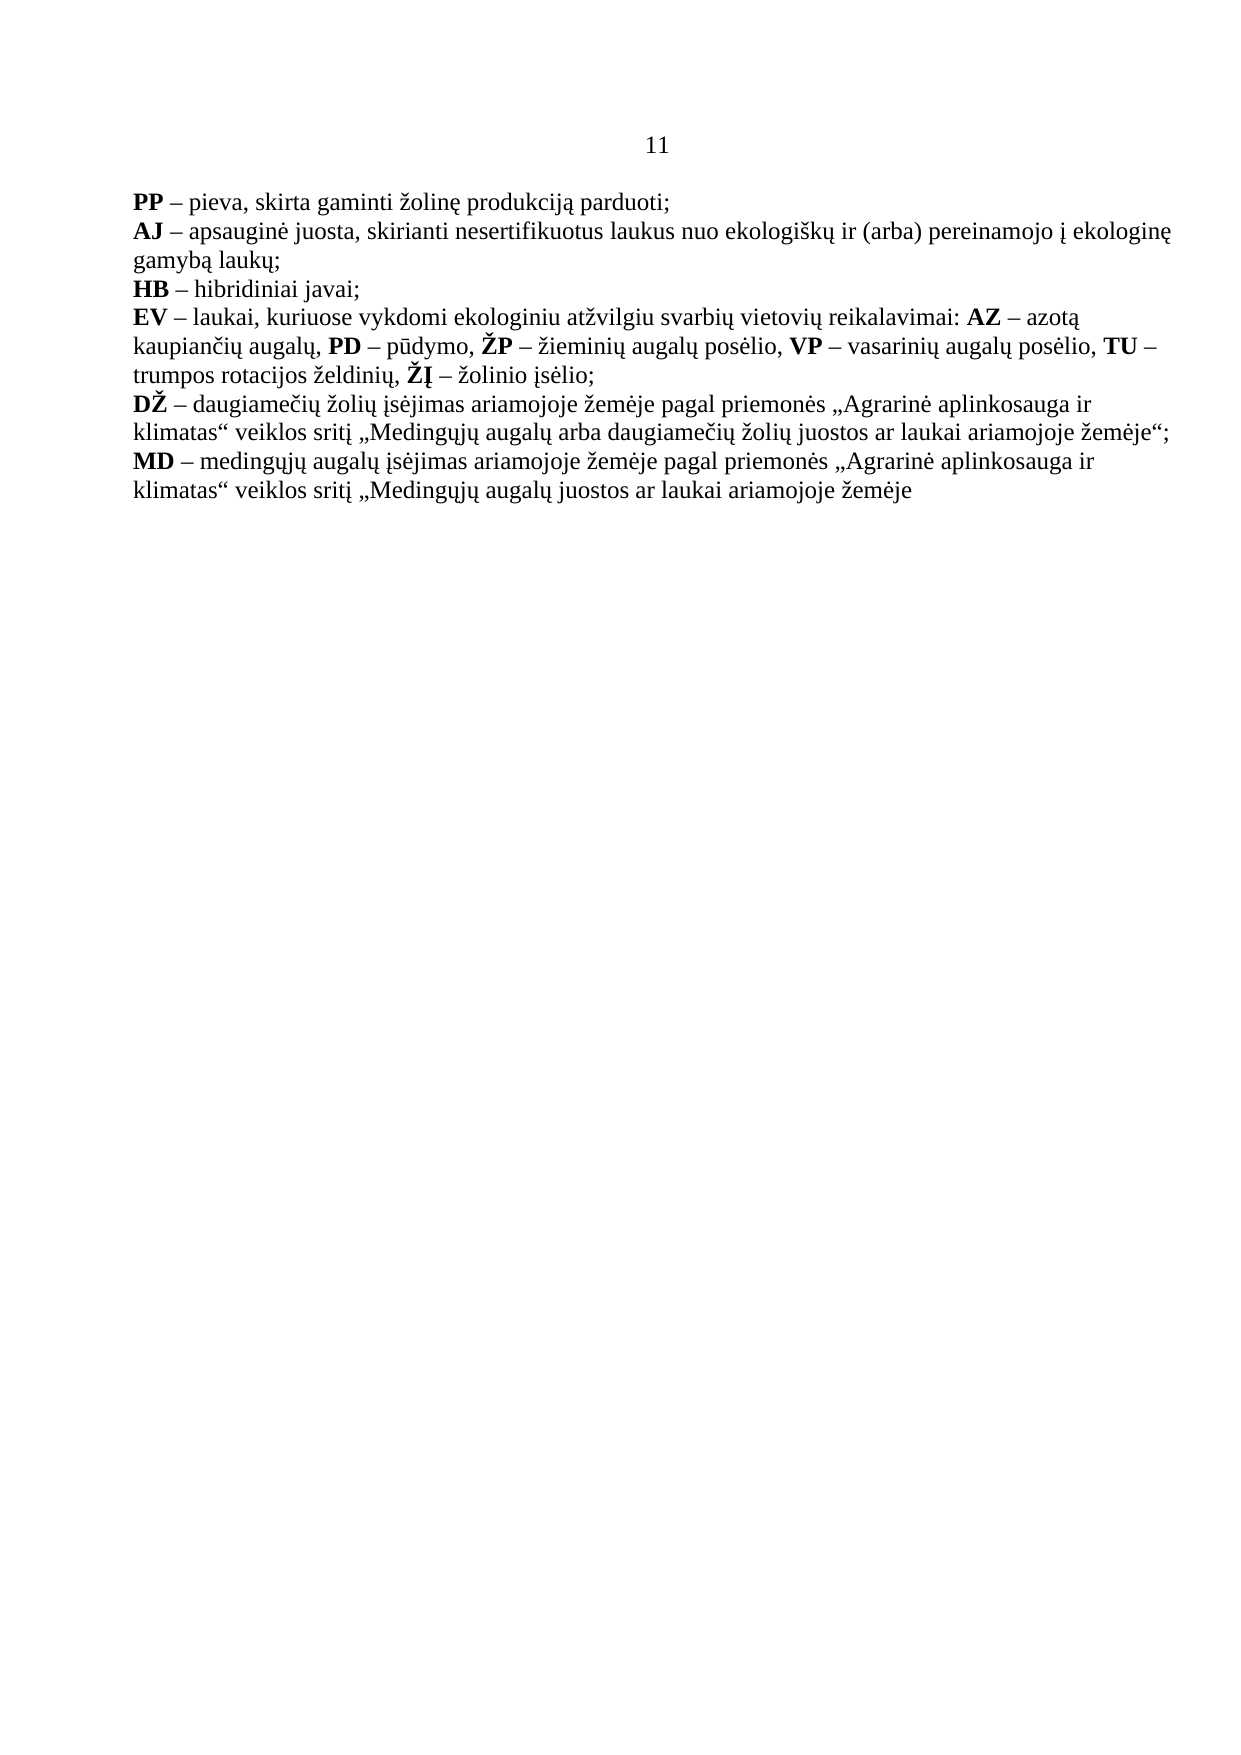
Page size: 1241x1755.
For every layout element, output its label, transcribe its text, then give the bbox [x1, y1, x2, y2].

text HB – hibridiniai javai; [133, 274, 1181, 302]
text AJ – apsauginė juosta, skirianti nesertifikuotus laukus nuo ekologiškų ir (arba) pereinamojo į ekologinę gamybą laukų; [133, 216, 1181, 274]
text PP – pieva, skirta gaminti žolinę produkciją parduoti; [133, 187, 1181, 216]
text EV – laukai, kuriuose vykdomi ekologiniu atžvilgiu svarbių vietovių reikalavimai: AZ – azotą kaupiančių augalų, PD – pūdymo, ŽP – žieminių augalų posėlio, VP – vasarinių augalų posėlio, TU – trumpos rotacijos želdinių, ŽĮ – žolinio įsėlio; [133, 302, 1181, 389]
text DŽ – daugiamečių žolių įsėjimas ariamojoje žemėje pagal priemonės „Agrarinė aplinkosauga ir klimatas“ veiklos sritį „Medingųjų augalų arba daugiamečių žolių juostos ar laukai ariamojoje žemėje“; MD – medingųjų augalų įsėjimas ariamojoje žemėje pagal priemonės „Agrarinė aplinkosauga ir klimatas“ veiklos sritį „Medingųjų augalų juostos ar laukai ariamojoje žemėje [133, 389, 1181, 504]
